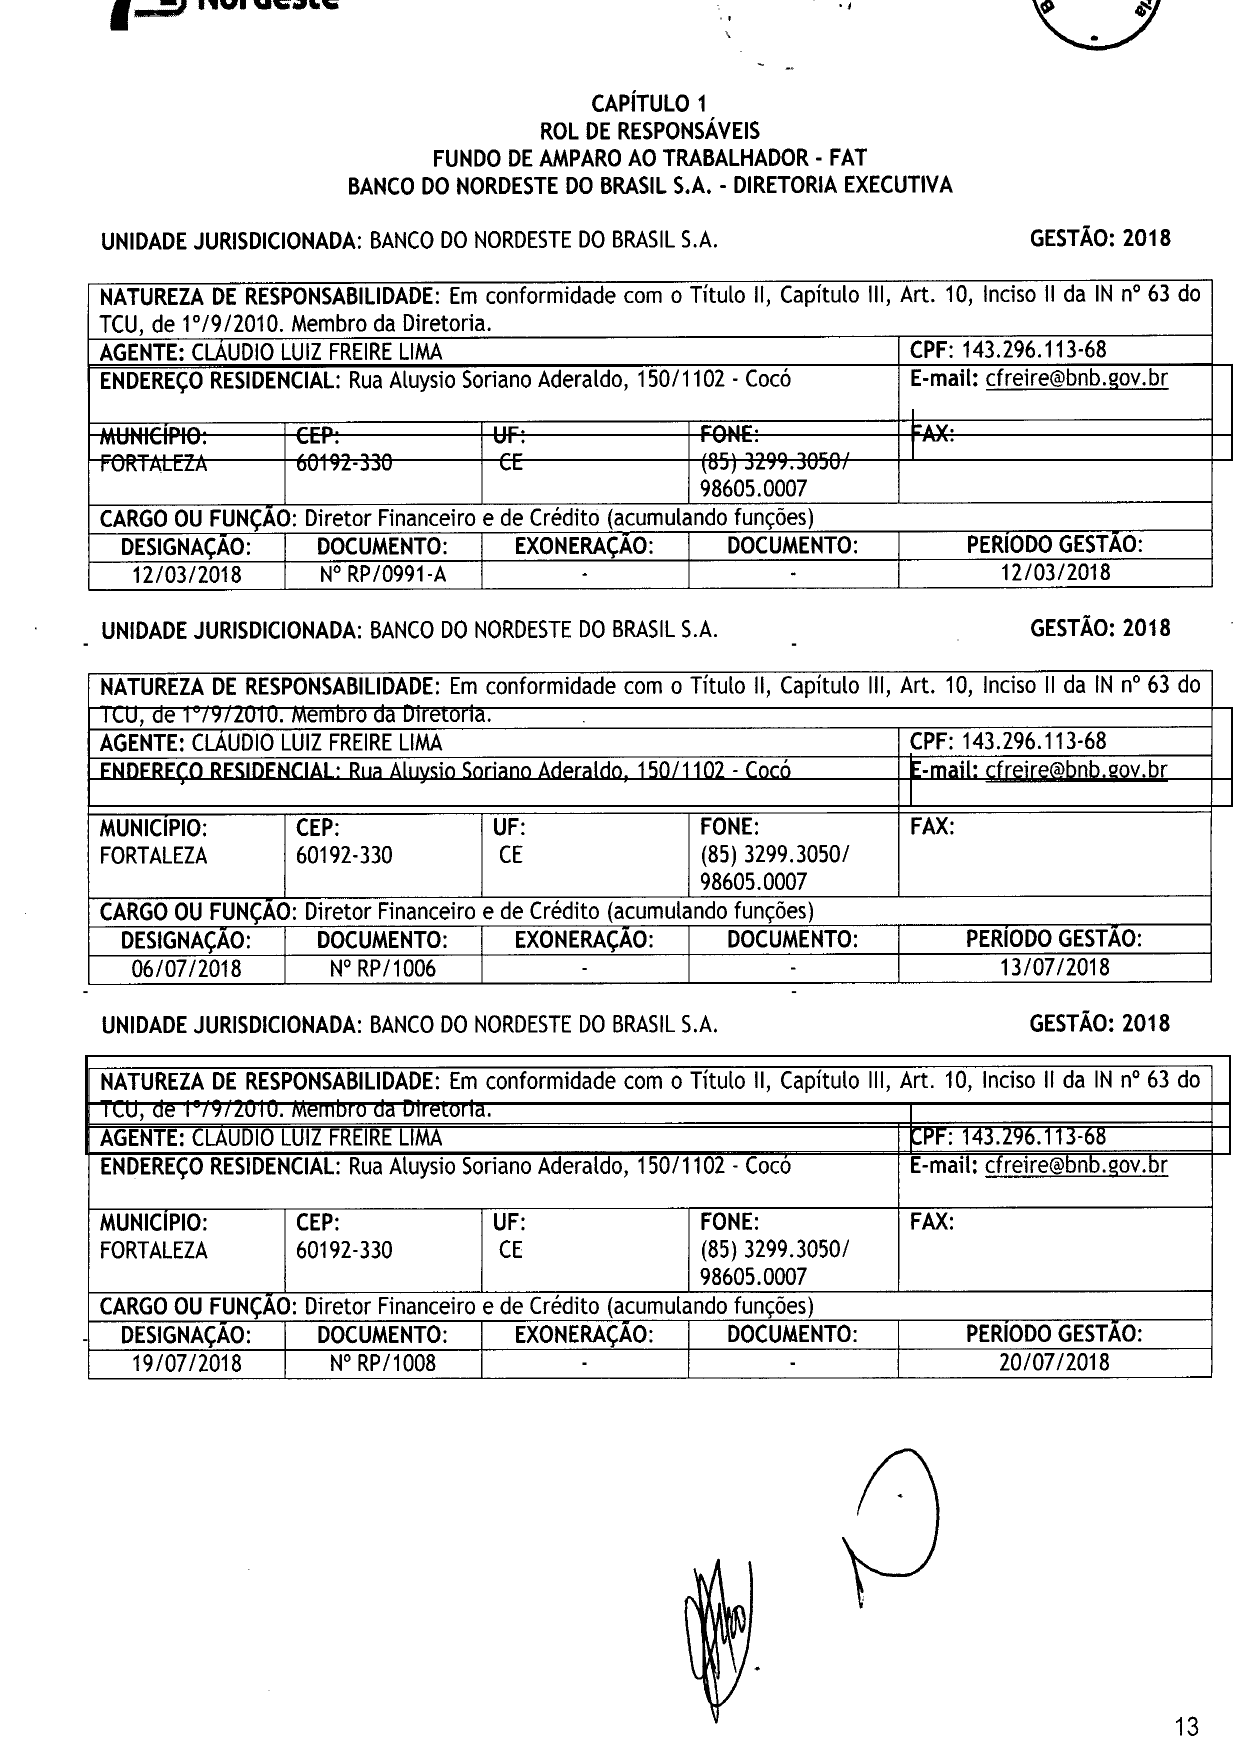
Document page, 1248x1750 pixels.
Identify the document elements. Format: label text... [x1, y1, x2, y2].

table_cell [914, 409, 1231, 434]
table_header [90, 709, 1231, 753]
table_cell [90, 753, 910, 778]
text - - [77, 975, 802, 1003]
table_header [88, 1057, 1229, 1102]
table_cell [912, 780, 1231, 805]
table_cell [90, 409, 912, 434]
text - - [77, 623, 803, 659]
table_cell [912, 753, 1231, 778]
table_cell [90, 436, 912, 459]
table_cell [912, 1128, 1229, 1153]
table_cell [88, 1128, 910, 1153]
picture [0, 0, 1248, 1750]
table_cell [90, 780, 910, 805]
table_cell [912, 1105, 1229, 1126]
table_cell [914, 436, 1231, 459]
text - - [77, 1323, 802, 1351]
table_cell [88, 1105, 910, 1126]
table_header [90, 366, 1231, 409]
